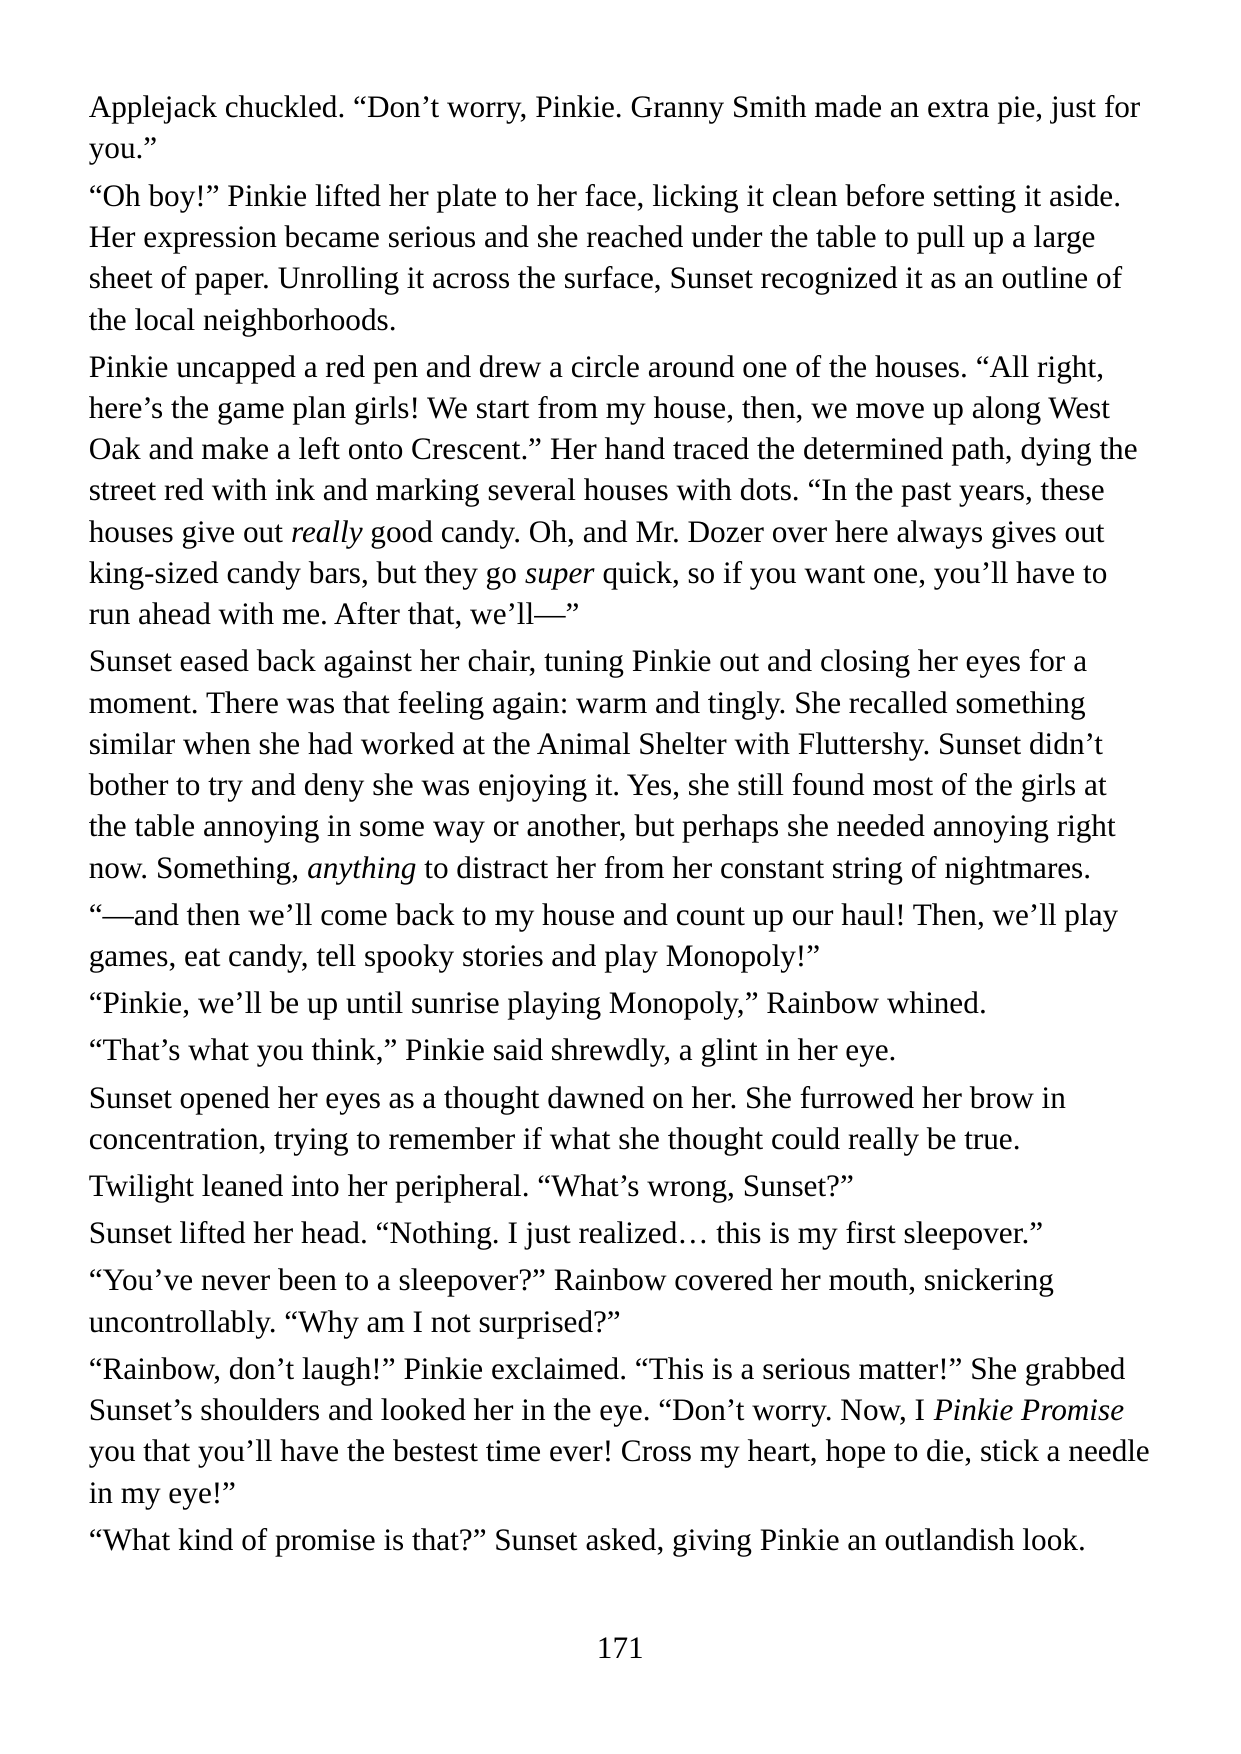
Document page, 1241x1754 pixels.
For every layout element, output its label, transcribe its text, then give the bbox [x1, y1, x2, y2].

text Sunset opened her eyes as a thought dawned on her. She furrowed her brow in concentration, trying to remember if what she thought could really be true. [88, 1079, 1152, 1156]
text Sunset eased back against her chair, tuning Pinkie out and closing her eyes for a moment. There was that feeling again: warm and tingly. She recalled something similar when she had worked at the Animal Shelter with Fluttershy. Sunset didn’t bother to try and deny she was enjoying it. Yes, she still found most of the girls at the table annoying in some way or another, but perhaps she needed annoying right now. Something, anything to distract her from her constant string of nightmares. [88, 643, 1152, 885]
text “What kind of promise is that?” Sunset asked, giving Pinkie an outlandish look. [88, 1521, 1152, 1557]
text Twilight leaned into her peripheral. “What’s wrong, Sunset?” [88, 1167, 1152, 1203]
text “Oh boy!” Pinkie lifted her plate to her face, licking it clean before setting it aside. Her expression became serious and she reached under the table to pull up a large sheet of paper. Unrolling it across the surface, Sunset recognized it as an outline of the local neighborhoods. [88, 177, 1152, 337]
text “Pinkie, we’ll be up until sunrise playing Monopoly,” Rainbow whined. [88, 984, 1152, 1020]
text Pinkie uncapped a red pen and drew a circle around one of the houses. “All right, here’s the game plan girls! We start from my house, then, we move up along West Oak and make a left onto Crescent.” Her hand traced the determined path, dying the street red with ink and marking several houses with dots. “In the past years, these houses give out really good candy. Oh, and Mr. Dozer over here always gives out king-sized candy bars, but they go super quick, so if you want one, you’ll have to run ahead with me. After that, we’ll—” [88, 348, 1152, 631]
text “—and then we’ll come back to my house and count up our haul! Then, we’ll play games, eat candy, tell spooky stories and play Monopoly!” [88, 896, 1152, 973]
text “Rainbow, don’t laugh!” Pinkie exclaimed. “This is a serious matter!” She grabbed Sunset’s shoulders and looked her in the eye. “Don’t worry. Now, I Pinkie Promise you that you’ll have the bestest time ever! Cross my heart, hope to die, stick a needle in my eye!” [88, 1350, 1152, 1510]
text “That’s what you think,” Pinkie said shrewdly, a glint in her eye. [88, 1032, 1152, 1068]
text Applejack chuckled. “Don’t worry, Pinkie. Granny Smith made an extra pie, just for you.” [88, 88, 1152, 166]
text Sunset lifted her head. “Nothing. I just realized… this is my first sleepover.” [88, 1214, 1152, 1250]
text “You’ve never been to a sleepover?” Rainbow covered her mouth, snickering uncontrollably. “Why am I not surprised?” [88, 1262, 1152, 1339]
